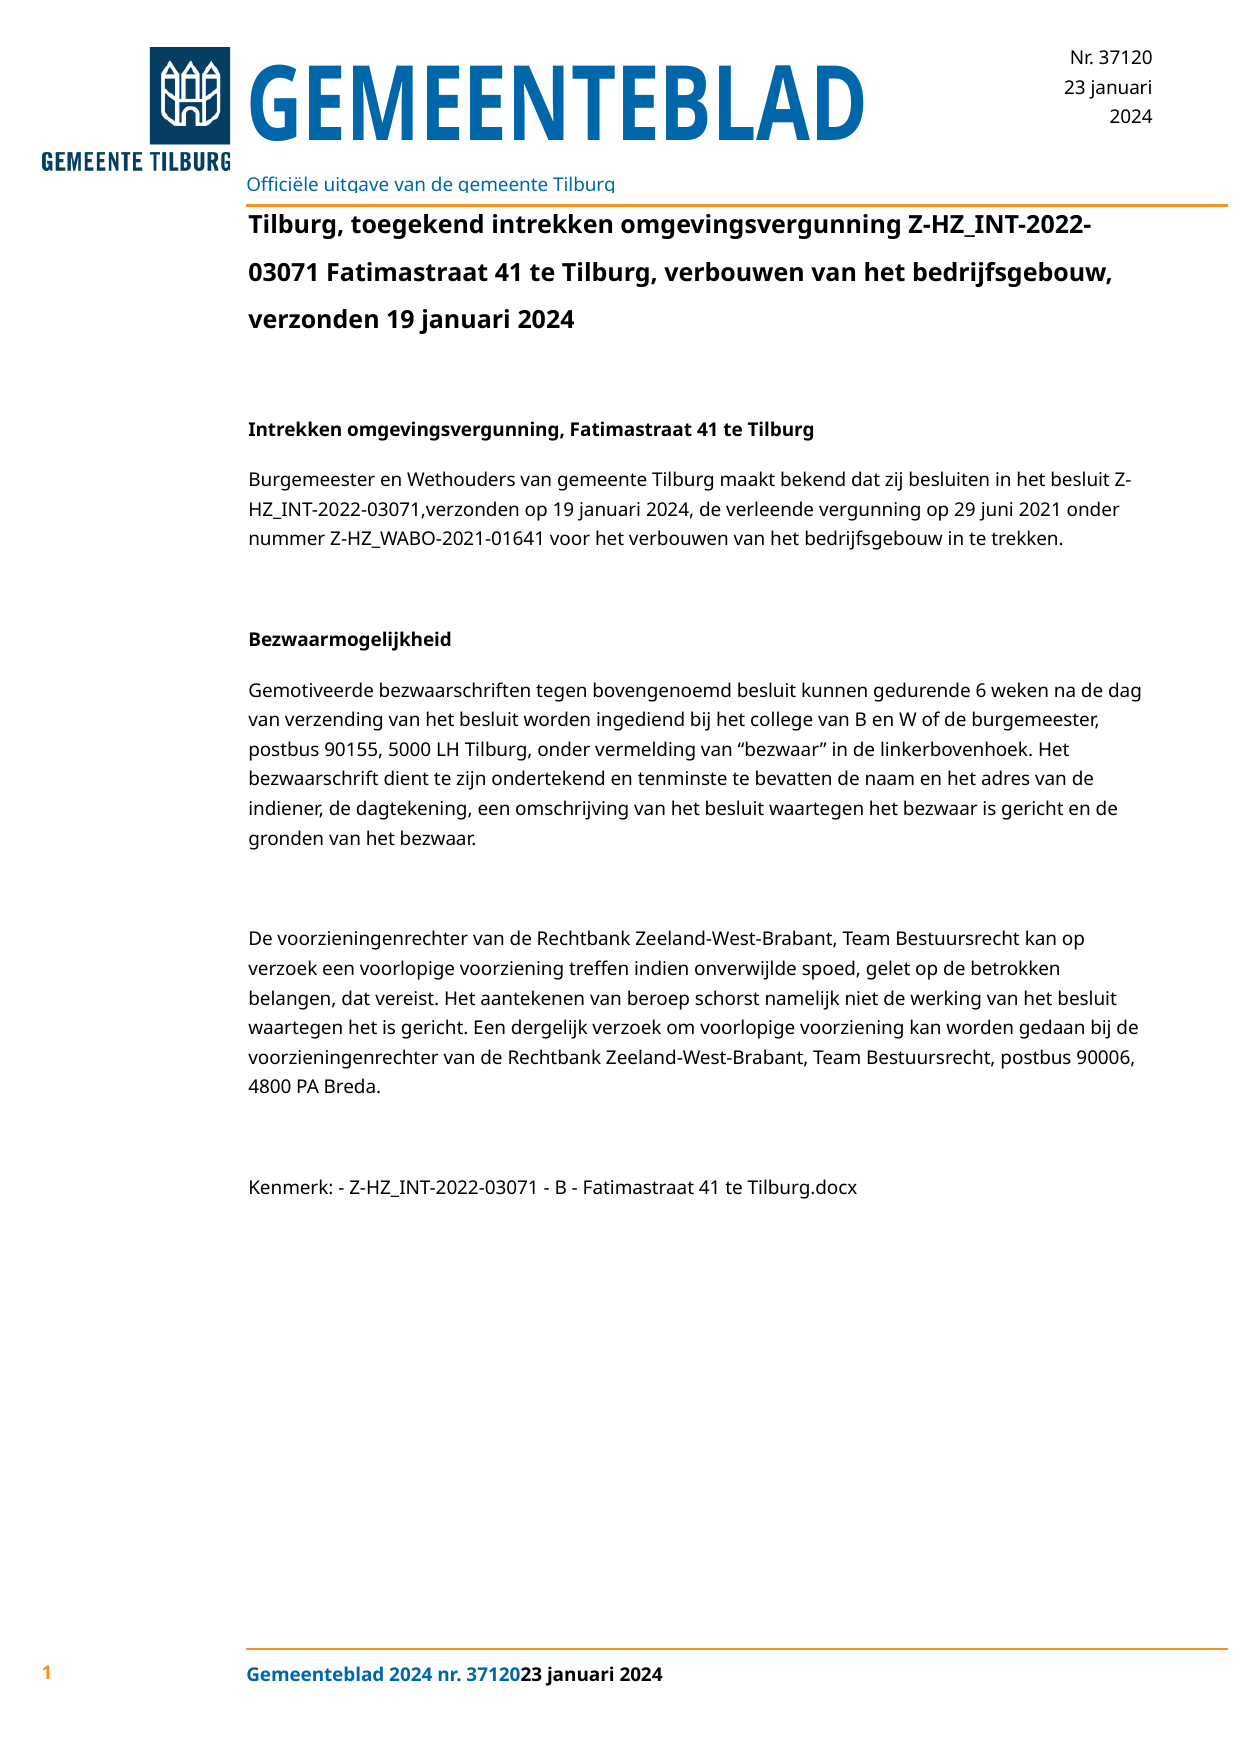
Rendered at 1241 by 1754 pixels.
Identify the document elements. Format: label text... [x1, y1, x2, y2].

text Kenmerk: - Z-HZ_INT-2022-03071 - B - Fatimastraat 41 te Tilburg.docx [248, 1174, 1152, 1200]
text Bezwaarmogelijkheid [248, 626, 1152, 652]
text De voorzieningenrechter van de Rechtbank Zeeland-West-Brabant, Team Bestuursrecht kan op verzoek een voorlopige voorziening treffen indien onverwijlde spoed, gelet op de betrokken belangen, dat vereist. Het aantekenen van beroep schorst namelijk niet de werking van het besluit waartegen het is gericht. Een dergelijk verzoek om voorlopige voorziening kan worden gedaan bij de voorzieningenrechter van de Rechtbank Zeeland-West-Brabant, Team Bestuursrecht, postbus 90006, 4800 PA Breda. [248, 926, 1152, 1099]
text Burgemeester en Wethouders van gemeente Tilburg maakt bekend dat zij besluiten in het besluit Z-HZ_INT-2022-03071,verzonden op 19 januari 2024, de verleende vergunning op 29 juni 2021 onder nummer Z-HZ_WABO-2021-01641 voor het verbouwen van het bedrijfsgebouw in te trekken. [248, 466, 1152, 551]
text Gemotiveerde bezwaarschriften tegen bovengenoemd besluit kunnen gedurende 6 weken na de dag van verzending van het besluit worden ingediend bij het college van B en W of de burgemeester, postbus 90155, 5000 LH Tilburg, onder vermelding van “bezwaar” in de linkerbovenhoek. Het bezwaarschrift dient te zijn ondertekend en tenminste te bevatten de naam en het adres van de indiener, de dagtekening, een omschrijving van het besluit waartegen het bezwaar is gericht en de gronden van het bezwaar. [248, 677, 1152, 850]
text Tilburg, toegekend intrekken omgevingsvergunning Z-HZ_INT-2022-03071 Fatimastraat 41 te Tilburg, verbouwen van het bedrijfsgebouw, verzonden 19 januari 2024 [248, 207, 1152, 336]
picture [41, 47, 231, 172]
text Intrekken omgevingsvergunning, Fatimastraat 41 te Tilburg [248, 416, 1152, 442]
